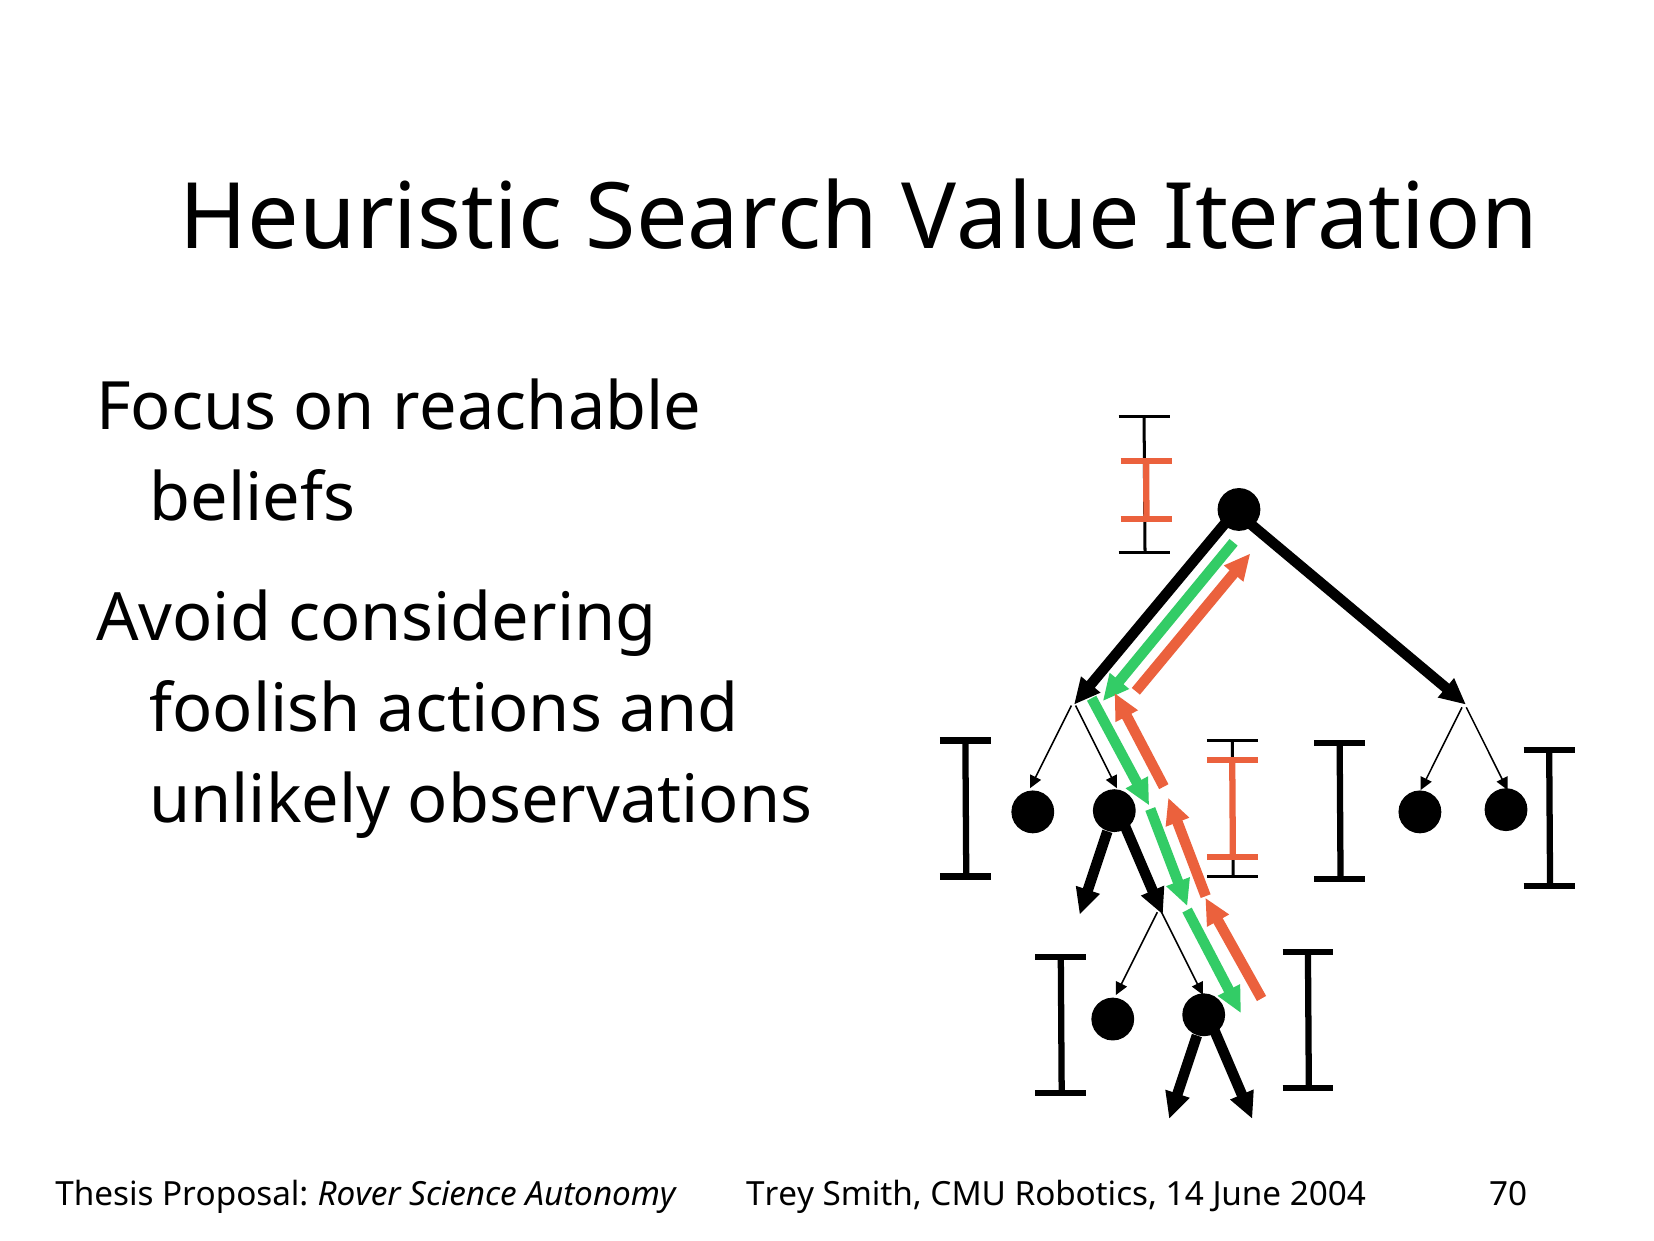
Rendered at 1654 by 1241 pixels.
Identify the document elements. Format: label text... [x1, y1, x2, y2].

text_box [1183, 994, 1225, 1036]
title Heuristic Search Value Iteration [124, 88, 1595, 339]
text_box [1012, 791, 1054, 833]
text_box [1093, 789, 1135, 832]
text_box [1399, 791, 1441, 833]
text_box [1229, 520, 1247, 531]
list Focus on reachable beliefs Avoid considering foolish actions and unlikely observations [78, 358, 837, 929]
text_box [1218, 488, 1260, 521]
text_box [1092, 998, 1134, 1040]
text_box [1485, 788, 1527, 831]
